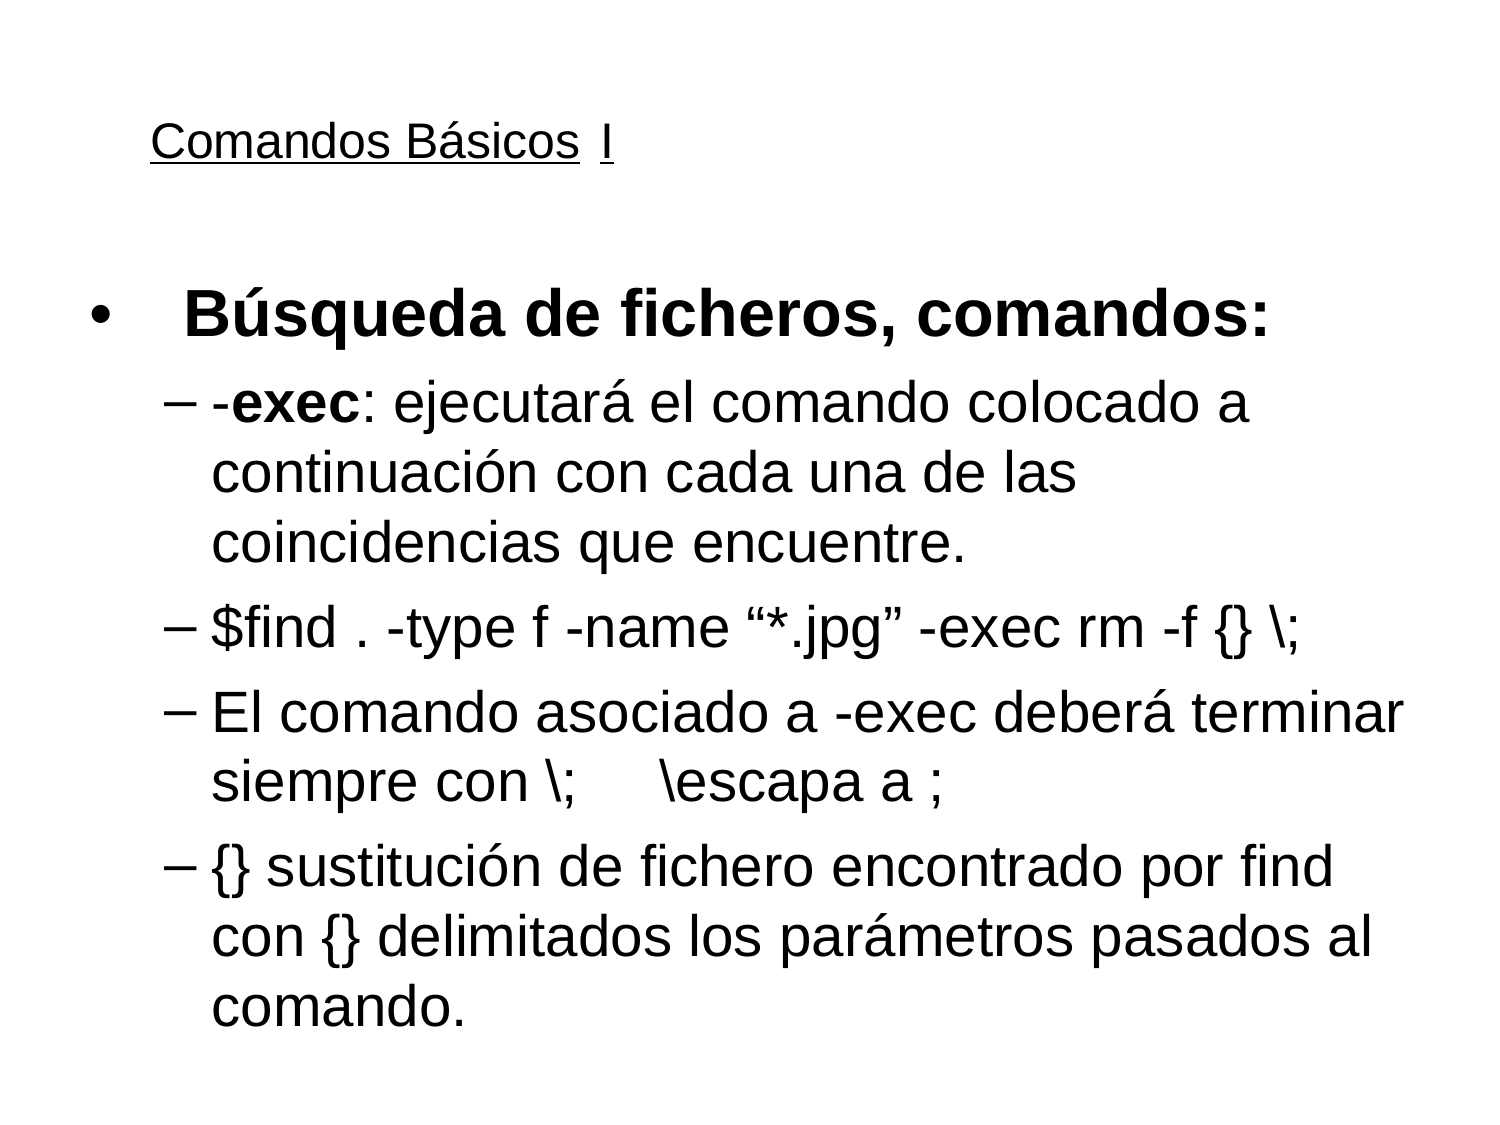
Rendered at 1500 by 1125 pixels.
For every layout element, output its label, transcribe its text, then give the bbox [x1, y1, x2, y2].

title Comandos Básicos I [75, 45, 1426, 233]
list • Búsqueda de ficheros, comandos: -exec: ejecutará el comando colocado a continuación con cada una de las coincidencias que encuentre. $find . -type f -name “*.jpg” -exec rm -f {} \; El comando asociado a -exec deberá terminar siempre con \; \escapa a ; {} sustitución de fichero encontrado por find con {} delimitados los parámetros pasados al comando. [75, 262, 1426, 1125]
